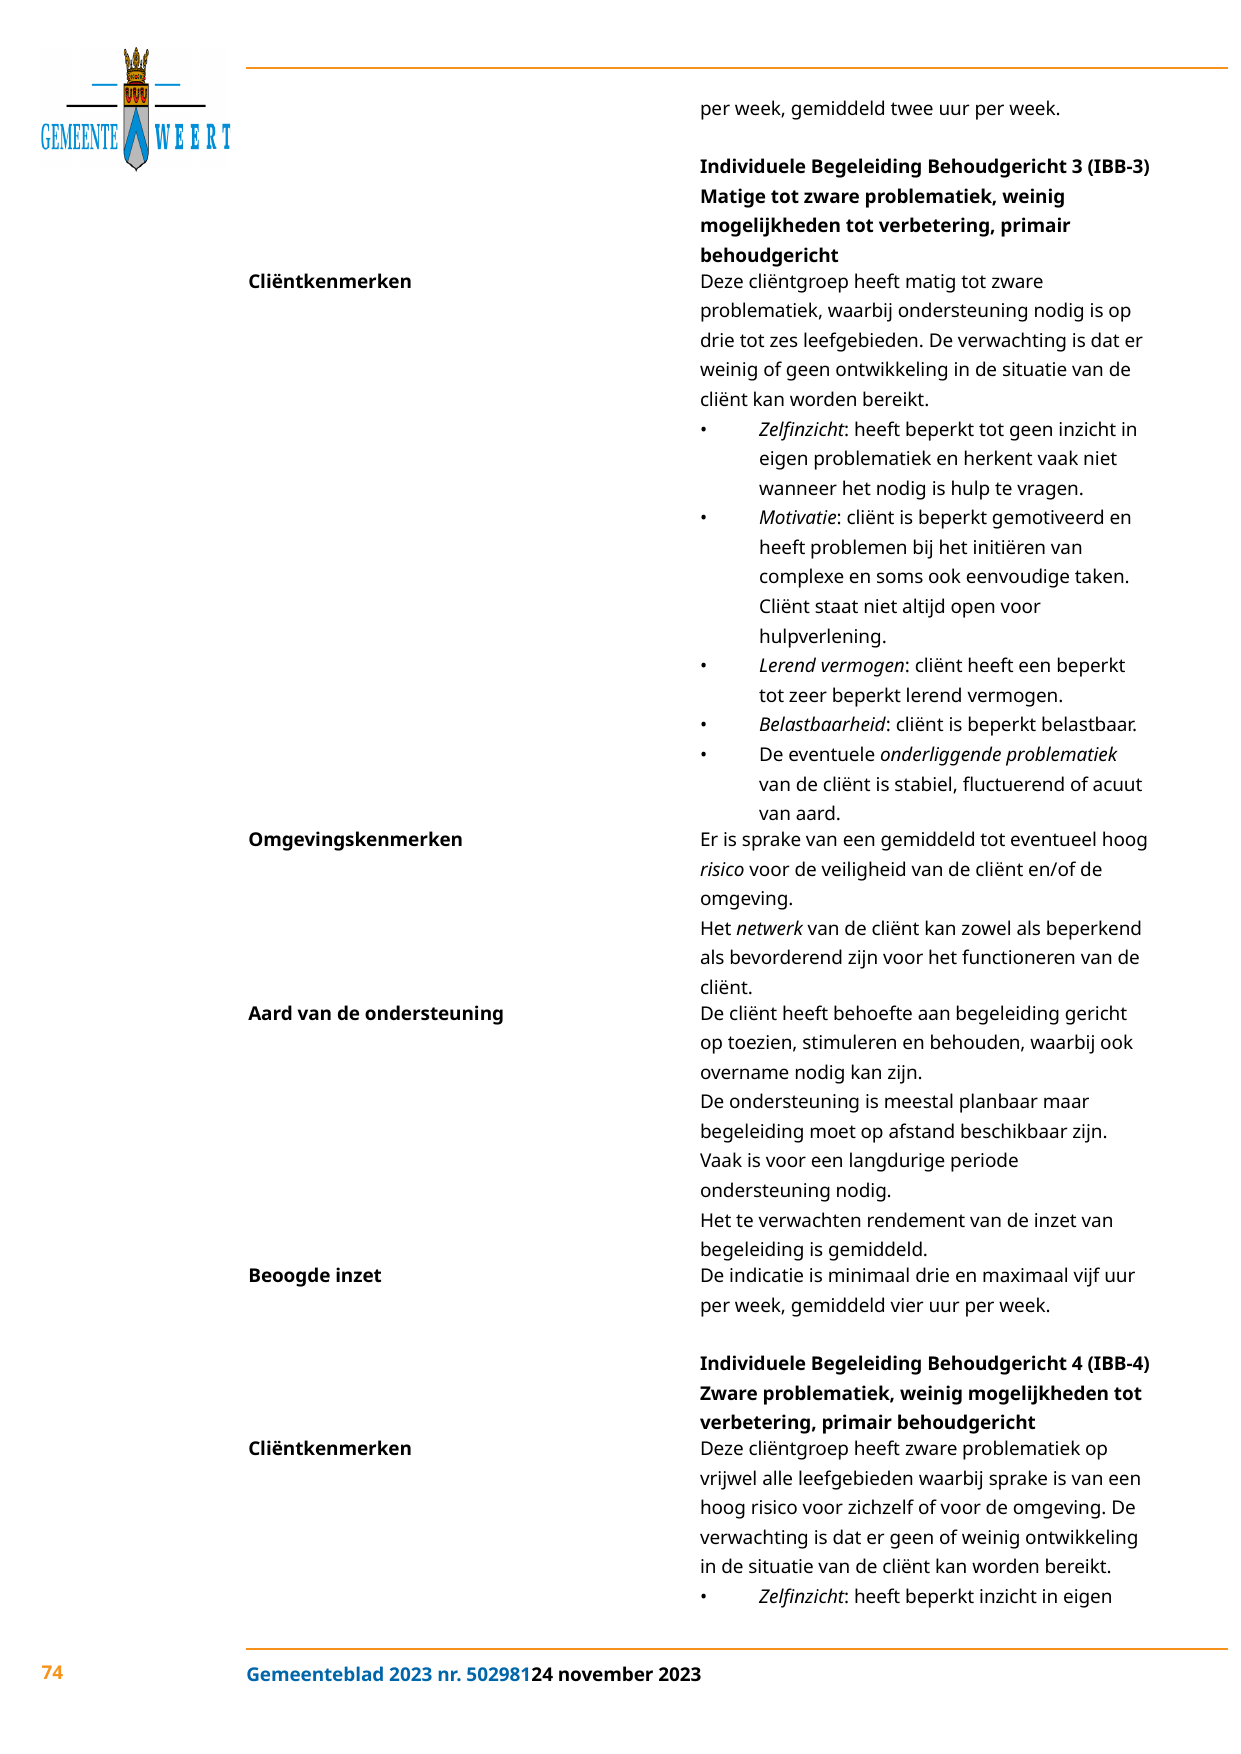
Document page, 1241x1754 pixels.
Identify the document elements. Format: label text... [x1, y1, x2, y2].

table_cell Cliëntkenmerken [248, 268, 700, 826]
table_cell Er is sprake van een gemiddeld tot eventueel hoog risico voor de veiligheid van de cliënt en/of de omgeving. Het netwerk van de cliënt kan zowel als beperkend als bevorderend zijn voor het functioneren van de cliënt. [700, 826, 1152, 1000]
table_cell per week, gemiddeld twee uur per week. [700, 95, 1152, 121]
table_header [248, 1350, 700, 1435]
table_cell Beoogde inzet [248, 1262, 700, 1317]
table_cell De indicatie is minimaal drie en maximaal vijf uur per week, gemiddeld vier uur per week. [700, 1262, 1152, 1317]
table_cell Omgevingskenmerken [248, 826, 700, 1000]
table_cell Aard van de ondersteuning [248, 1000, 700, 1262]
picture [41, 47, 231, 172]
table_cell De cliënt heeft behoefte aan begeleiding gericht op toezien, stimuleren en behouden, waarbij ook overname nodig kan zijn. De ondersteuning is meestal planbaar maar begeleiding moet op afstand beschikbaar zijn. Vaak is voor een langdurige periode ondersteuning nodig. Het te verwachten rendement van de inzet van begeleiding is gemiddeld. [700, 1000, 1152, 1262]
table_header Individuele Begeleiding Behoudgericht 4 (IBB-4) Zware problematiek, weinig mogelijkheden tot verbetering, primair behoudgericht [700, 1350, 1152, 1435]
table_cell Deze cliëntgroep heeft zware problematiek op vrijwel alle leefgebieden waarbij sprake is van een hoog risico voor zichzelf of voor de omgeving. De verwachting is dat er geen of weinig ontwikkeling in de situatie van de cliënt kan worden bereikt. Zelfinzicht: heeft beperkt inzicht in eigen [700, 1435, 1152, 1609]
table_cell Deze cliëntgroep heeft matig tot zware problematiek, waarbij ondersteuning nodig is op drie tot zes leefgebieden. De verwachting is dat er weinig of geen ontwikkeling in de situatie van de cliënt kan worden bereikt. Zelfinzicht: heeft beperkt tot geen inzicht in eigen problematiek en herkent vaak niet wanneer het nodig is hulp te vragen. Motivatie: cliënt is beperkt gemotiveerd en heeft problemen bij het initiëren van complexe en soms ook eenvoudige taken. Cliënt staat niet altijd open voor hulpverlening. Lerend vermogen: cliënt heeft een beperkt tot zeer beperkt lerend vermogen. Belastbaarheid: cliënt is beperkt belastbaar. De eventuele onderliggende problematiek van de cliënt is stabiel, fluctuerend of acuut van aard. [700, 268, 1152, 826]
table_header Individuele Begeleiding Behoudgericht 3 (IBB-3) Matige tot zware problematiek, weinig mogelijkheden tot verbetering, primair behoudgericht [700, 154, 1152, 268]
table_cell [248, 95, 700, 121]
table_cell Cliëntkenmerken [248, 1435, 700, 1609]
table_header [248, 154, 700, 268]
